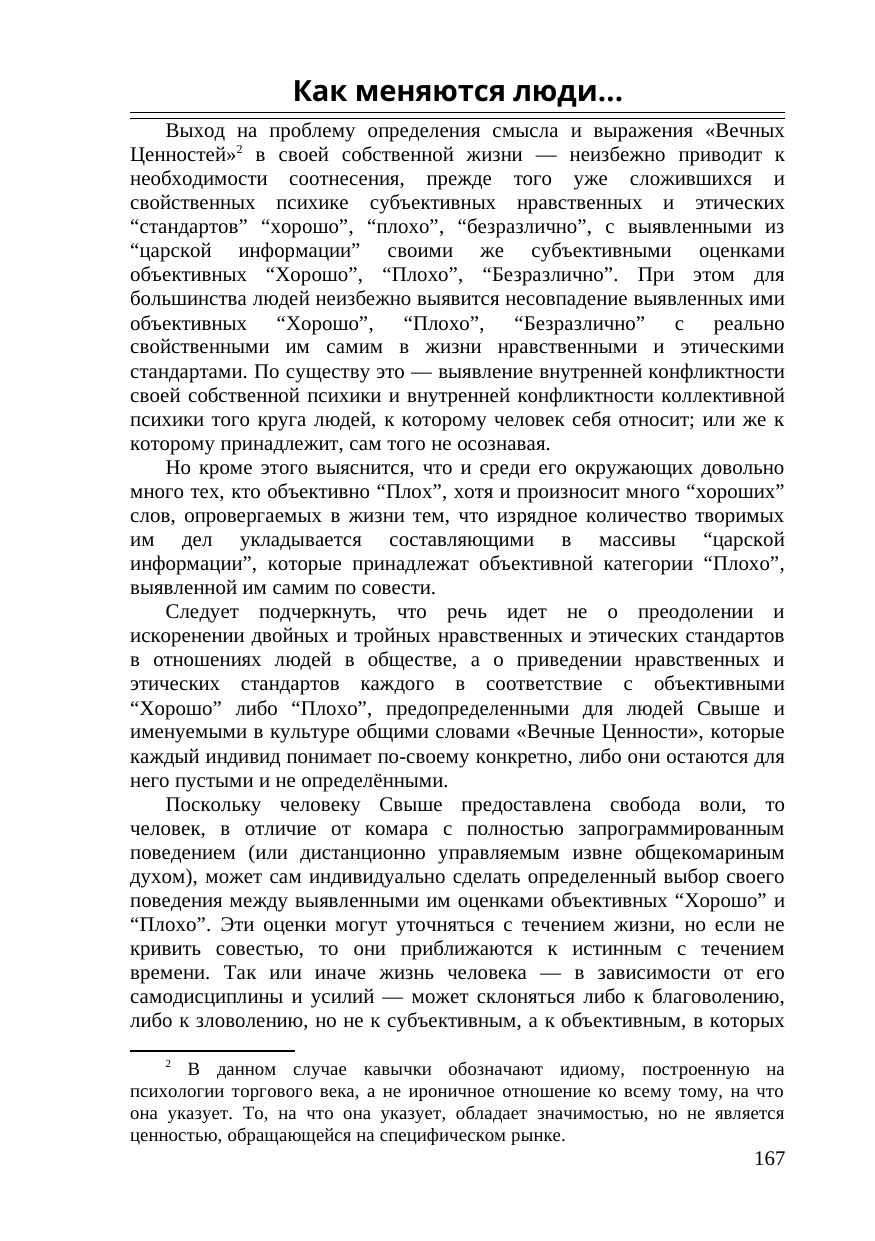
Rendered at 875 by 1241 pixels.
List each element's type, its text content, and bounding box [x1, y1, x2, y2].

text Поскольку человеку Свыше предоставлена свобода воли, то человек, в отличие от комара с полностью запрограммированным поведением (или дистанционно управляемым извне общекомариным духом), может сам индивидуально сделать определенный выбор своего поведения между выявленными им оценками объективных “Хорошо” и “Плохо”. Эти оценки могут уточняться с течением жизни, но если не кривить совестью, то они приближаются к истинным с течением времени. Так или иначе жизнь человека — в зависимости от его самодисциплины и усилий — может склоняться либо к благоволению, либо к зловолению, но не к субъективным, а к объективным, в которых [130, 792, 785, 1032]
text Выход на проблему определения смысла и выражения «Вечных Ценностей» в своей собственной жизни — неизбежно приводит к необходимости соотнесения, прежде того уже сложившихся и свойственных психике субъективных нравственных и этических “стандартов” “хорошо”, “плохо”, “безразлично”, с выявленными из “царской информации” своими же субъективными оценками объективных “Хорошо”, “Плохо”, “Безразлично”. При этом для большинства людей неизбежно выявится несовпадение выявленных ими объективных “Хорошо”, “Плохо”, “Безразлично” с реально свойственными им самим в жизни нравственными и этическими стандартами. По существу это — выявление внутренней конфликтности своей собственной психики и внутренней конфликтности коллективной психики того круга людей, к которому человек себя относит; или же к которому принадлежит, сам того не осознавая. [130, 119, 785, 455]
text В данном случае кавычки обозначают идиому, построенную на психологии торгового века, а не ироничное отношение ко всему тому, на что она указует. То, на что она указует, обладает значимостью, но не является ценностью, обращающейся на специфическом рынке. [130, 1057, 785, 1145]
text Следует подчеркнуть, что речь идет не о преодолении и искоренении двойных и тройных нравственных и этических стандартов в отношениях людей в обществе, а о приведении нравственных и этических стандартов каждого в соответствие с объективными “Хорошо” либо “Плохо”, предопределенными для людей Свыше и именуемыми в культуре общими словами «Вечные Ценности», которые каждый индивид понимает по-своему конкретно, либо они остаются для него пустыми и не определёнными. [130, 599, 785, 792]
text Но кроме этого выяснится, что и среди его окружающих довольно много тех, кто объективно “Плох”, хотя и произносит много “хороших” слов, опровергаемых в жизни тем, что изрядное количество творимых им дел укладывается составляющими в массивы “царской информации”, которые принадлежат объективной категории “Плохо”, выявленной им самим по совести. [130, 455, 785, 599]
